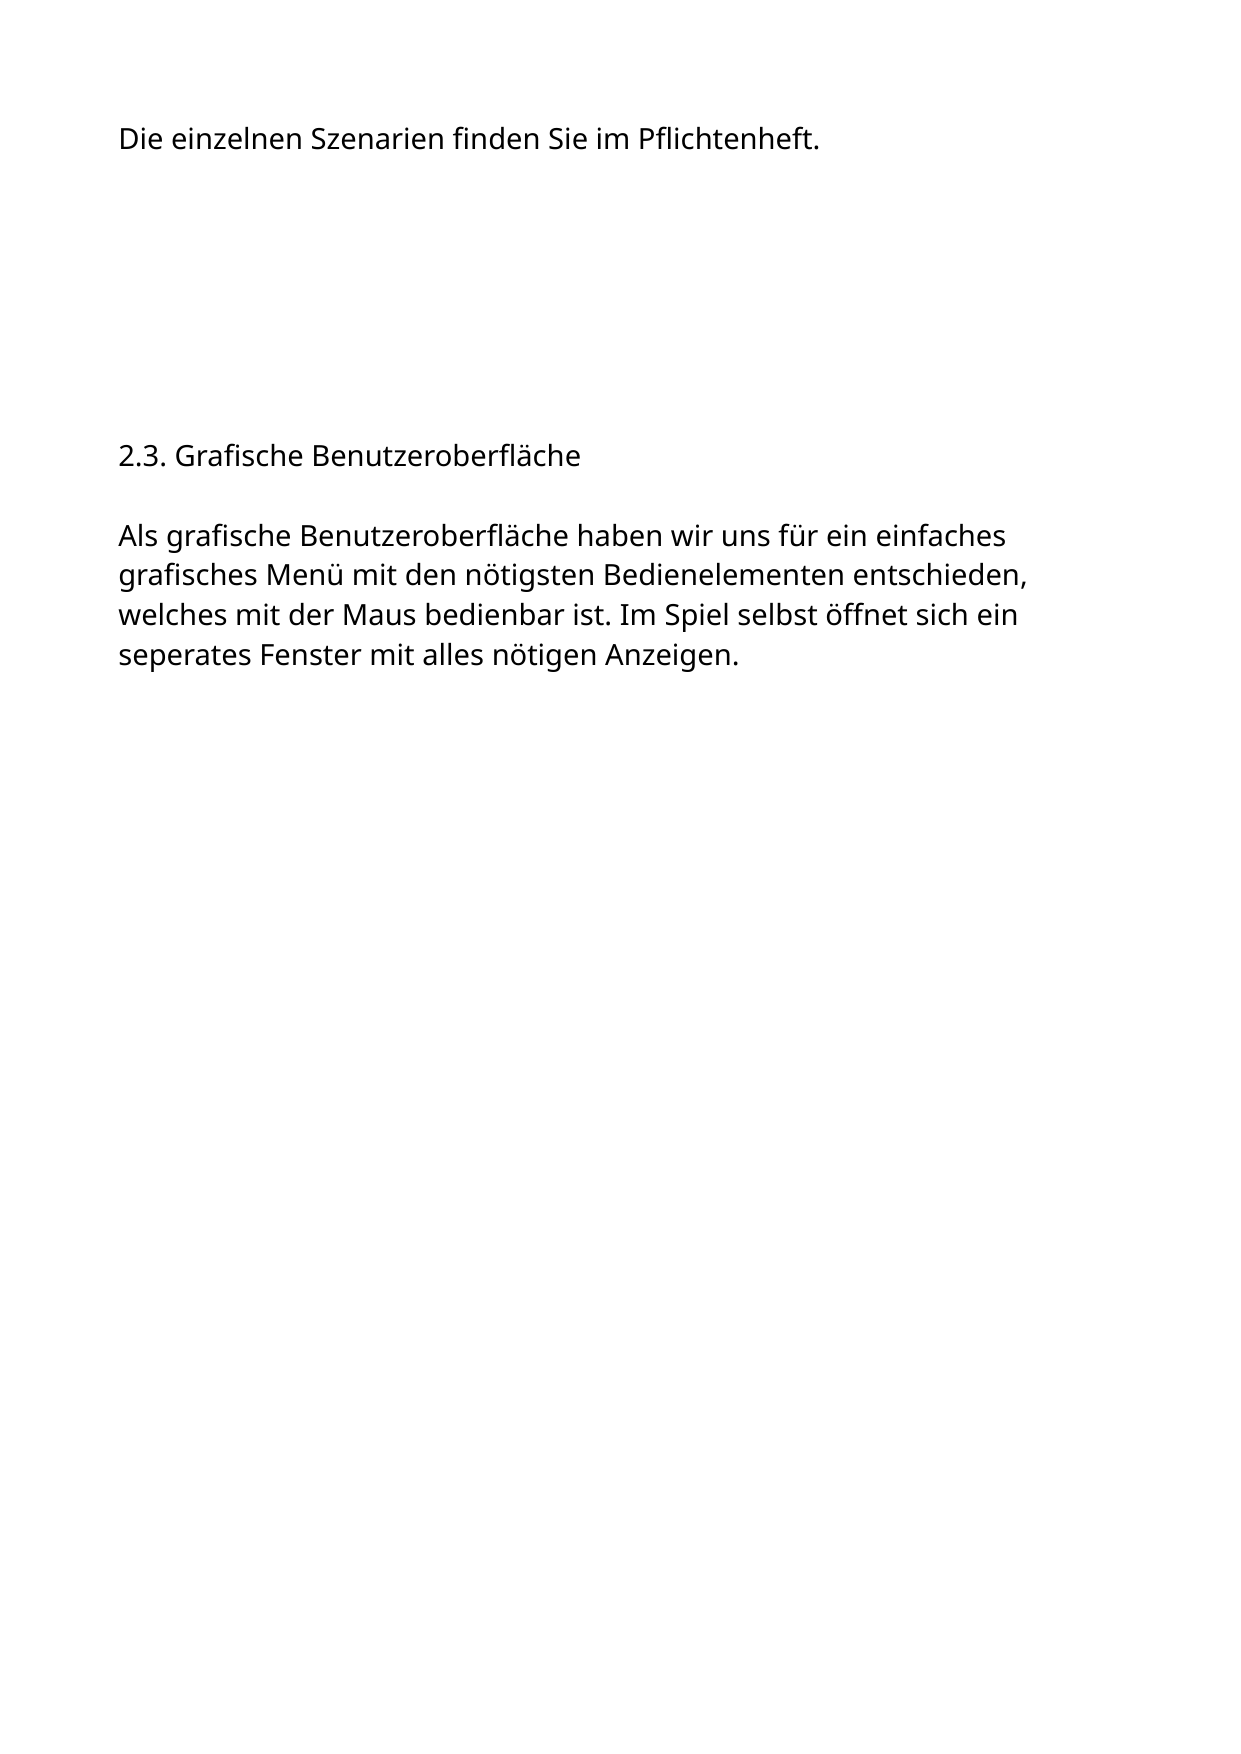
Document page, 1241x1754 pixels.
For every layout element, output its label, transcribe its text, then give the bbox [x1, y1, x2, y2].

text Als grafische Benutzeroberfläche haben wir uns für ein einfaches grafisches Menü mit den nötigsten Bedienelementen entschieden, welches mit der Maus bedienbar ist. Im Spiel selbst öffnet sich ein seperates Fenster mit alles nötigen Anzeigen. [118, 515, 1122, 674]
text Die einzelnen Szenarien finden Sie im Pflichtenheft. [118, 118, 1122, 158]
text 2.3. Grafische Benutzeroberfläche [118, 436, 1122, 475]
